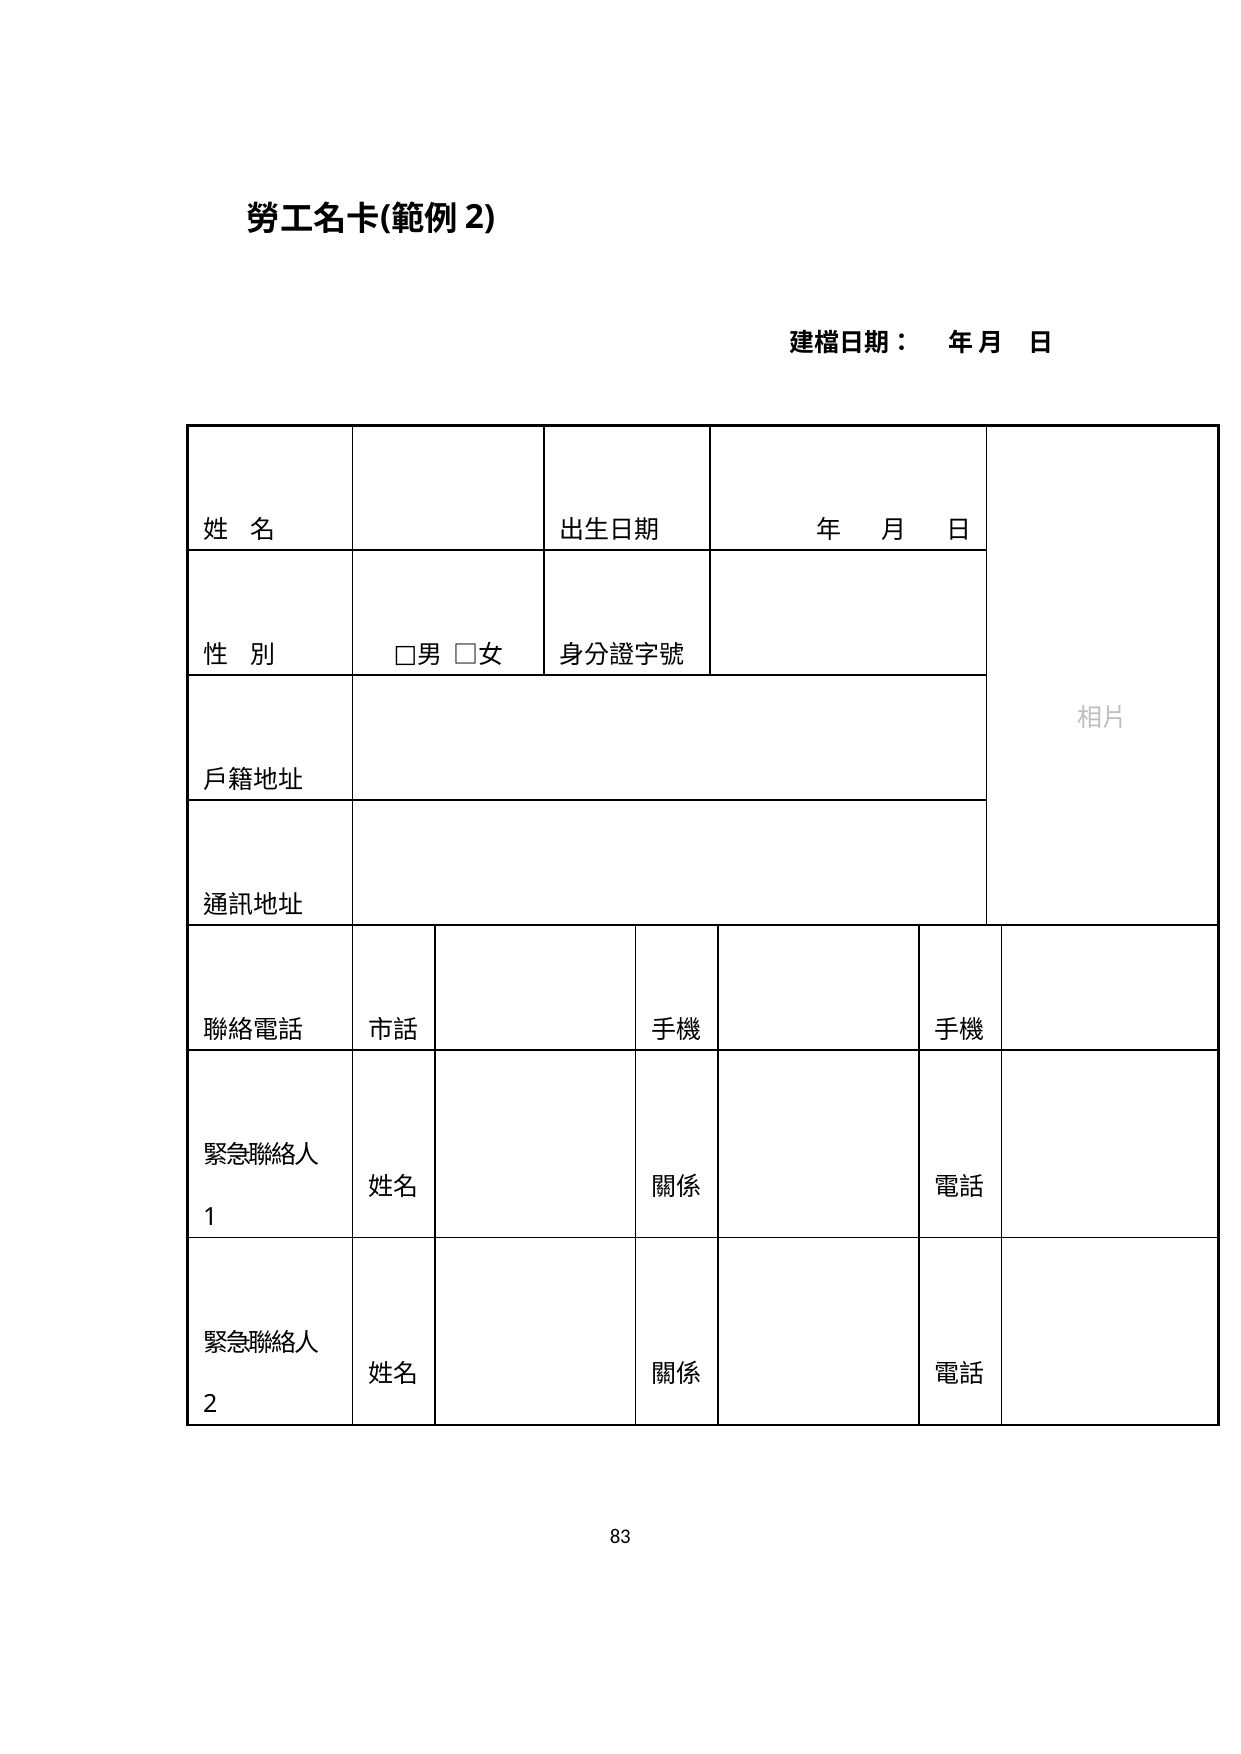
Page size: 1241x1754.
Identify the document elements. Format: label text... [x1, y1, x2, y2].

table_cell 電話 [920, 1051, 1001, 1236]
table_cell 姓名 [353, 1238, 434, 1424]
table_cell [436, 1238, 635, 1424]
table_cell [711, 551, 986, 674]
table_cell 手機 [636, 926, 717, 1049]
table_header 相片 [987, 427, 1217, 924]
table_cell 緊急聯絡人2 [189, 1238, 352, 1424]
table_cell 關係 [636, 1238, 717, 1424]
table_cell 身分證字號 [545, 551, 709, 674]
table_cell 姓名 [353, 1051, 434, 1236]
table_cell [719, 1238, 918, 1424]
subtitle 勞工名卡(範例2) [246, 174, 1053, 236]
table_cell [436, 926, 635, 1049]
table_cell 緊急聯絡人1 [189, 1051, 352, 1236]
table_cell 通訊地址 [189, 801, 352, 924]
table_cell 戶籍地址 [189, 676, 352, 799]
table_header 49年09 月10 日 [711, 427, 986, 549]
table_header 姓 名 [189, 427, 352, 549]
table_cell 聯絡電話 [189, 926, 352, 1049]
text 建檔日期：10年 月1日 [187, 299, 1053, 361]
table_cell 手機 [920, 926, 1001, 1049]
table_cell [1002, 926, 1217, 1049]
table_cell □男 □女 [353, 551, 543, 674]
table_cell [436, 1051, 635, 1236]
table_cell [719, 1051, 918, 1236]
table_cell [719, 926, 918, 1049]
table_cell 臺南市學甲區慈福里27鄰華宗路424巷6號 [353, 801, 986, 924]
table_cell 市話 [353, 926, 434, 1049]
table_cell 性 別 [189, 551, 352, 674]
table_header [353, 427, 543, 549]
table_cell 關係 [636, 1051, 717, 1236]
table_cell [1002, 1051, 1217, 1236]
table_cell 臺南市學甲區慈福里27鄰華宗路424巷6號 [353, 676, 986, 799]
table_cell [1002, 1238, 1217, 1424]
table_header 出生日期 [545, 427, 709, 549]
table_cell 電話 [920, 1238, 1001, 1424]
